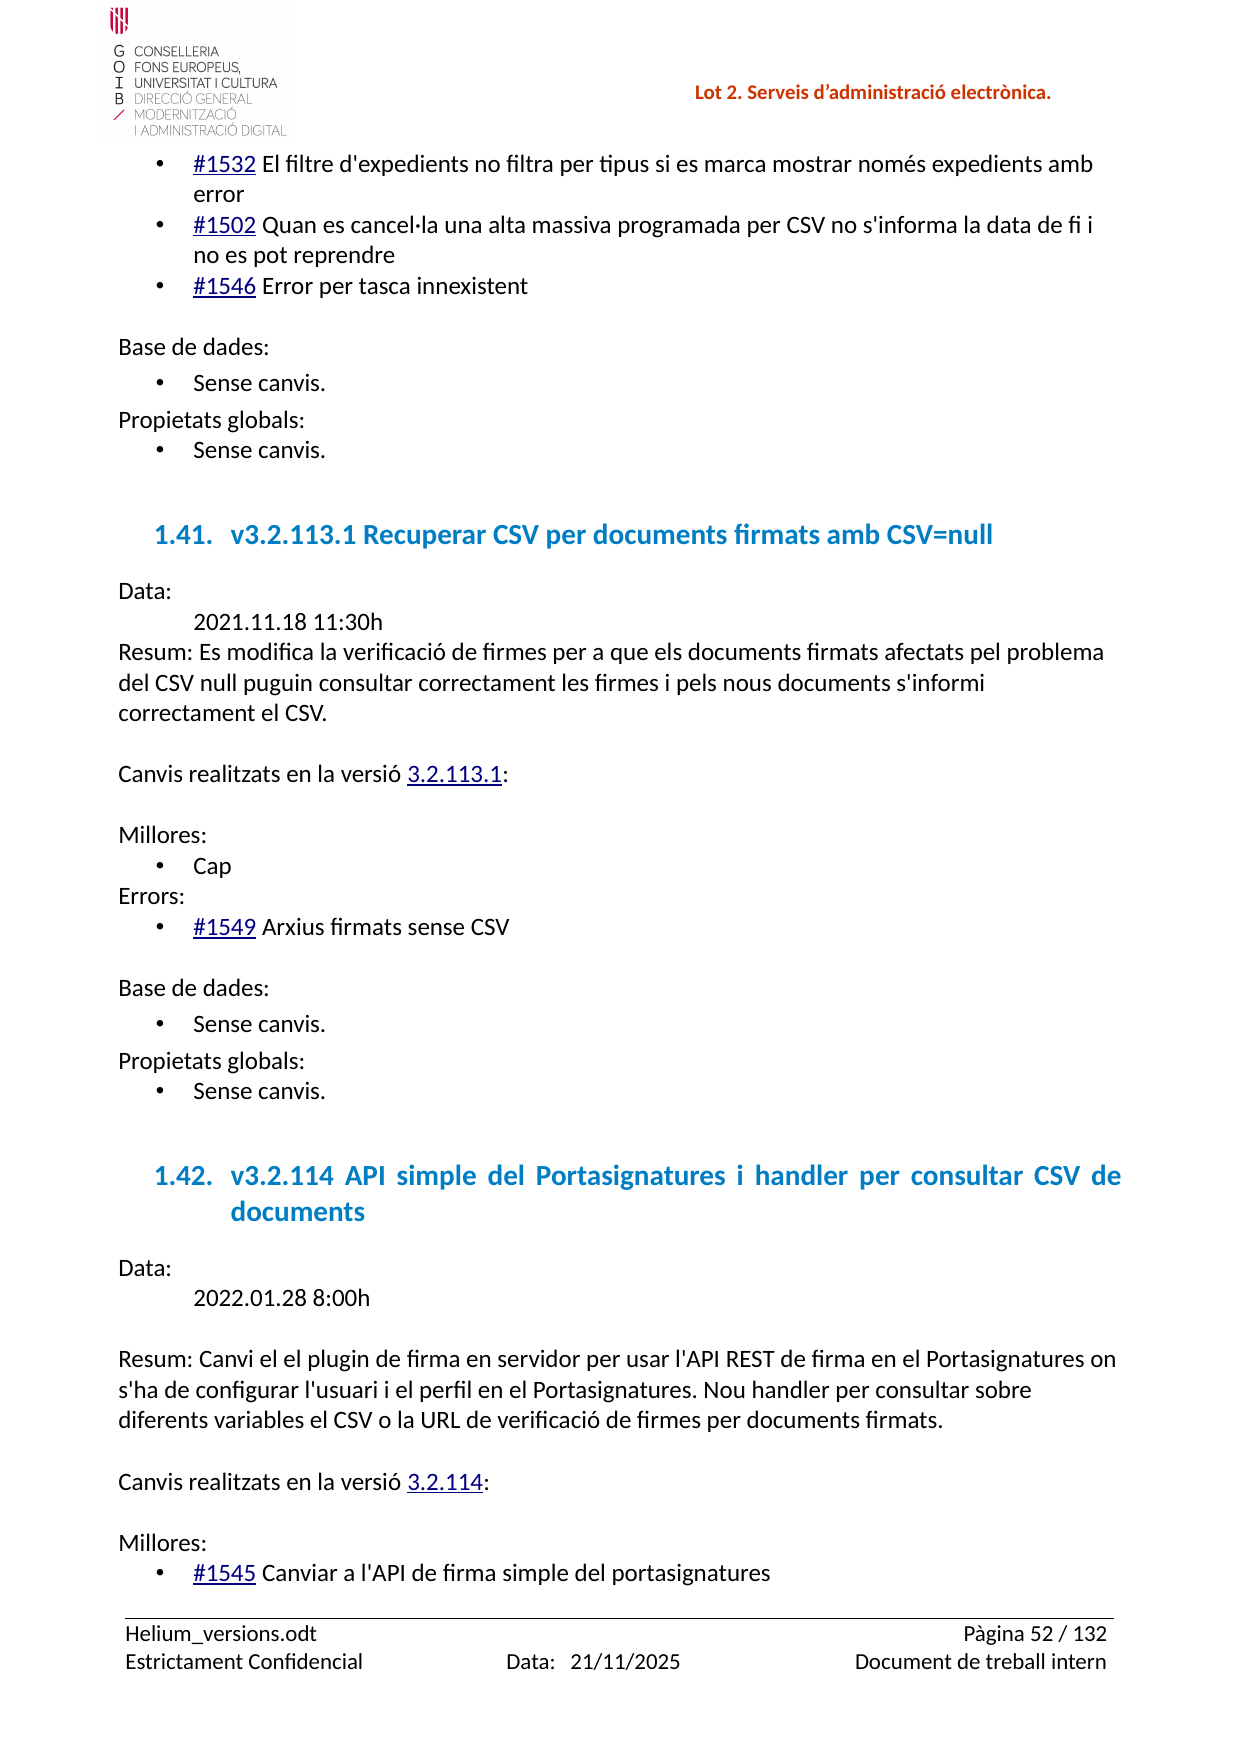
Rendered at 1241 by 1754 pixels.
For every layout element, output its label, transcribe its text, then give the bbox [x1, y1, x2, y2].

list #1545 Canviar a l'API de firma simple del portasignatures [156, 1557, 1122, 1588]
list #1502 Quan es cancel·la una alta massiva programada per CSV no s'informa la data de fi i no es pot reprendre [156, 209, 1122, 270]
text Canvis realitzats en la versió 3.2.113.1: [118, 758, 1122, 789]
text Propietats globals: [118, 404, 1122, 434]
list #1549 Arxius firmats sense CSV [156, 911, 1122, 941]
text Errors: [118, 880, 1122, 911]
list Sense canvis. [156, 1075, 1122, 1106]
text Resum: Es modifica la verificació de firmes per a que els documents firmats afectats pel problema del CSV null puguin consultar correctament les firmes i pels nous documents s'informi correctament el CSV. [118, 636, 1122, 728]
text 2021.11.18 11:30h [118, 606, 1122, 636]
list Sense canvis. [156, 1008, 1122, 1039]
text 2022.01.28 8:00h [118, 1282, 1122, 1313]
list #1546 Error per tasca innexistent [156, 270, 1122, 300]
text Propietats globals: [118, 1045, 1122, 1075]
list Cap [156, 850, 1122, 880]
text Canvis realitzats en la versió 3.2.114: [118, 1466, 1122, 1496]
list #1532 El filtre d'expedients no filtra per tipus si es marca mostrar només expedients amb error [156, 148, 1122, 209]
subtitle v3.2.114 API simple del Portasignatures i handler per consultar CSV de documents [153, 1157, 1122, 1228]
picture [100, 0, 297, 144]
text Data: [118, 1252, 1122, 1282]
subtitle v3.2.113.1 Recuperar CSV per documents firmats amb CSV=null [153, 516, 1122, 552]
text Millores: [118, 1527, 1122, 1557]
text Millores: [118, 819, 1122, 850]
text Data: [118, 575, 1122, 606]
text Base de dades: [118, 972, 1122, 1002]
list Sense canvis. [156, 367, 1122, 398]
text Resum: Canvi el el plugin de firma en servidor per usar l'API REST de firma en el Portasignatures on s'ha de configurar l'usuari i el perfil en el Portasignatures. Nou handler per consultar sobre diferents variables el CSV o la URL de verificació de firmes per documents firmats. [118, 1343, 1122, 1435]
text Base de dades: [118, 331, 1122, 361]
list Sense canvis. [156, 434, 1122, 465]
